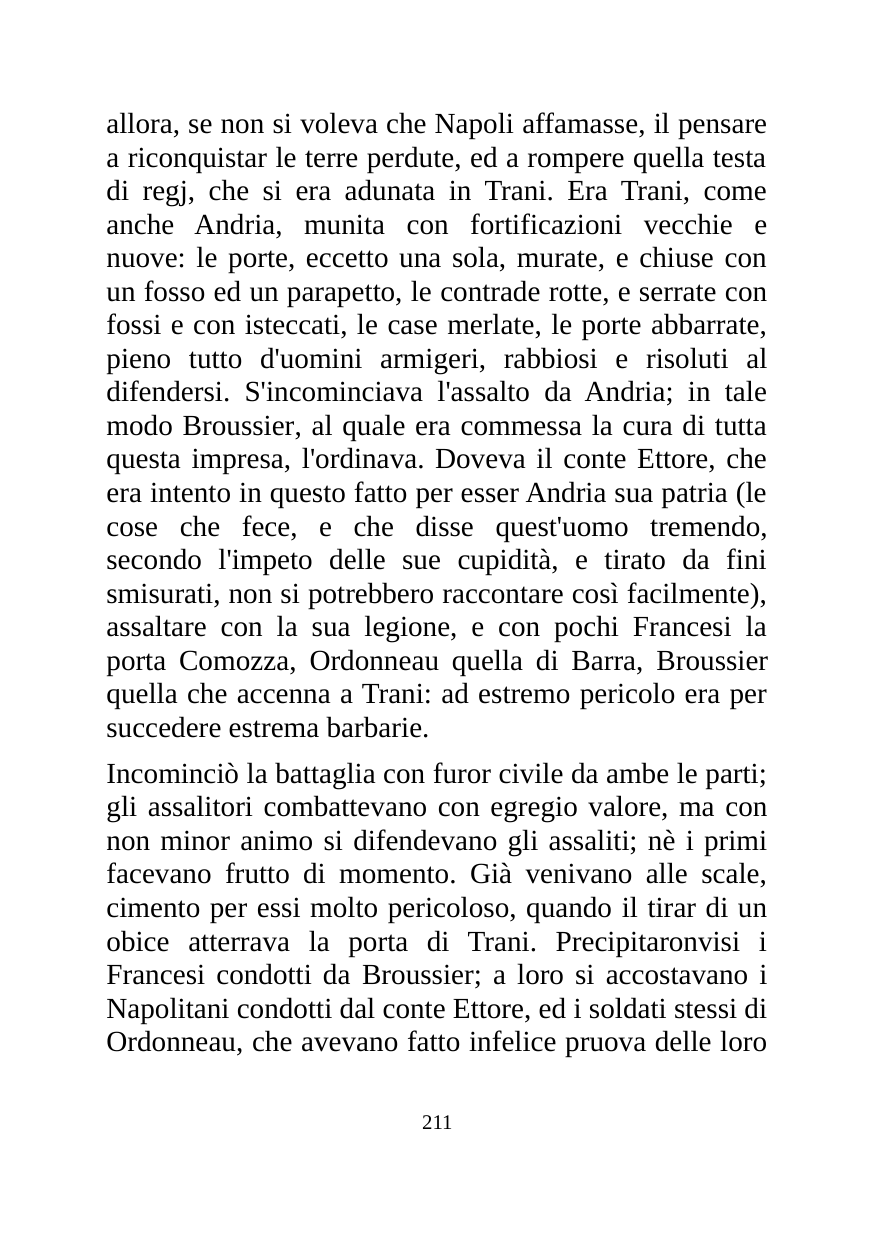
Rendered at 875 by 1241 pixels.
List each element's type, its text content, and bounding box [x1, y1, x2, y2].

text allora, se non si voleva che Napoli affamasse, il pensare a riconquistar le terre perdute, ed a rompere quella testa di regj, che si era adunata in Trani. Era Trani, come anche Andria, munita con fortificazioni vecchie e nuove: le porte, eccetto una sola, murate, e chiuse con un fosso ed un parapetto, le contrade rotte, e serrate con fossi e con isteccati, le case merlate, le porte abbarrate, pieno tutto d'uomini armigeri, rabbiosi e risoluti al difendersi. S'incominciava l'assalto da Andria; in tale modo Broussier, al quale era commessa la cura di tutta questa impresa, l'ordinava. Doveva il conte Ettore, che era intento in questo fatto per esser Andria sua patria (le cose che fece, e che disse quest'uomo tremendo, secondo l'impeto delle sue cupidità, e tirato da fini smisurati, non si potrebbero raccontare così facilmente), assaltare con la sua legione, e con pochi Francesi la porta Comozza, Ordonneau quella di Barra, Broussier quella che accenna a Trani: ad estremo pericolo era per succedere estrema barbarie. [106, 106, 768, 743]
text Incominciò la battaglia con furor civile da ambe le parti; gli assalitori combattevano con egregio valore, ma con non minor animo si difendevano gli assaliti; nè i primi facevano frutto di momento. Già venivano alle scale, cimento per essi molto pericoloso, quando il tirar di un obice atterrava la porta di Trani. Precipitaronvisi i Francesi condotti da Broussier; a loro si accostavano i Napolitani condotti dal conte Ettore, ed i soldati stessi di Ordonneau, che avevano fatto infelice pruova delle loro [106, 756, 768, 1058]
